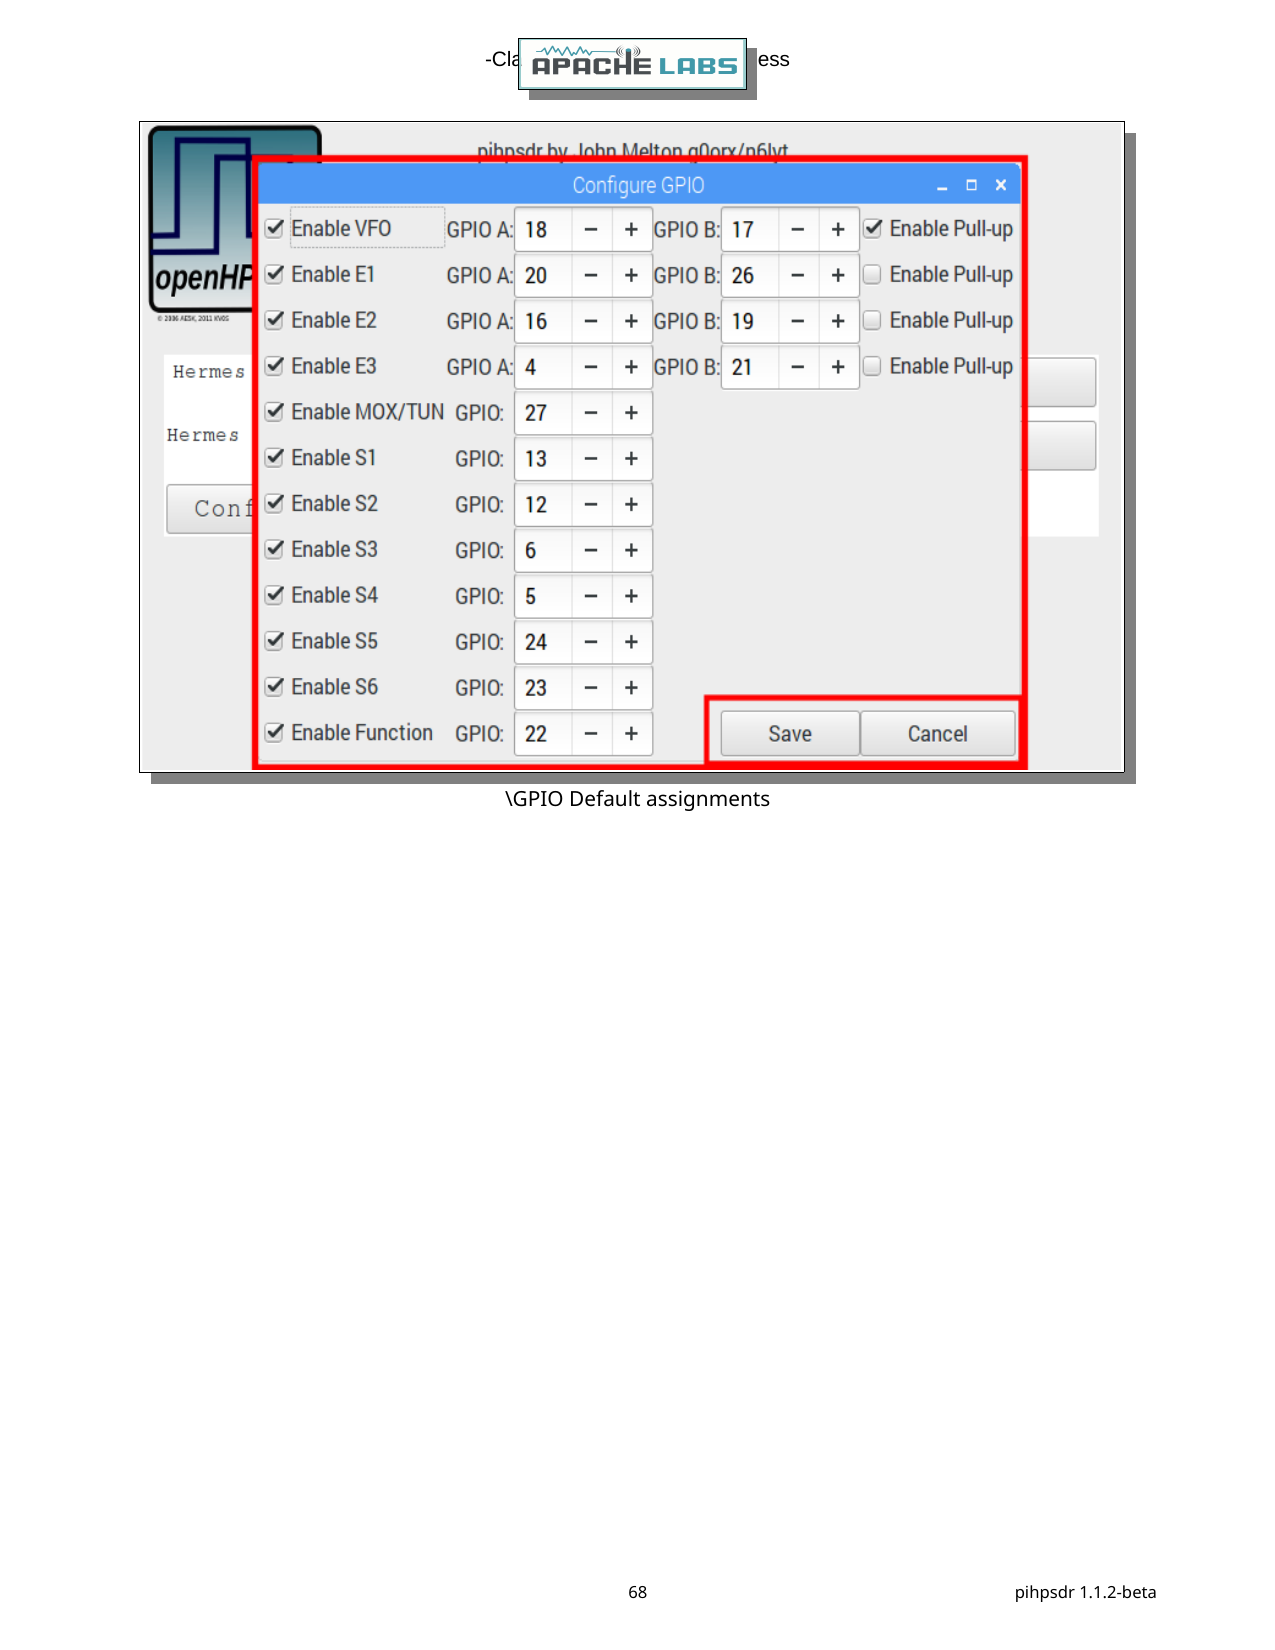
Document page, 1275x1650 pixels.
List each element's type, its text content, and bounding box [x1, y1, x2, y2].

text \GPIO Default assignments [118, 100, 1157, 813]
picture [142, 123, 1121, 770]
picture [521, 40, 744, 87]
